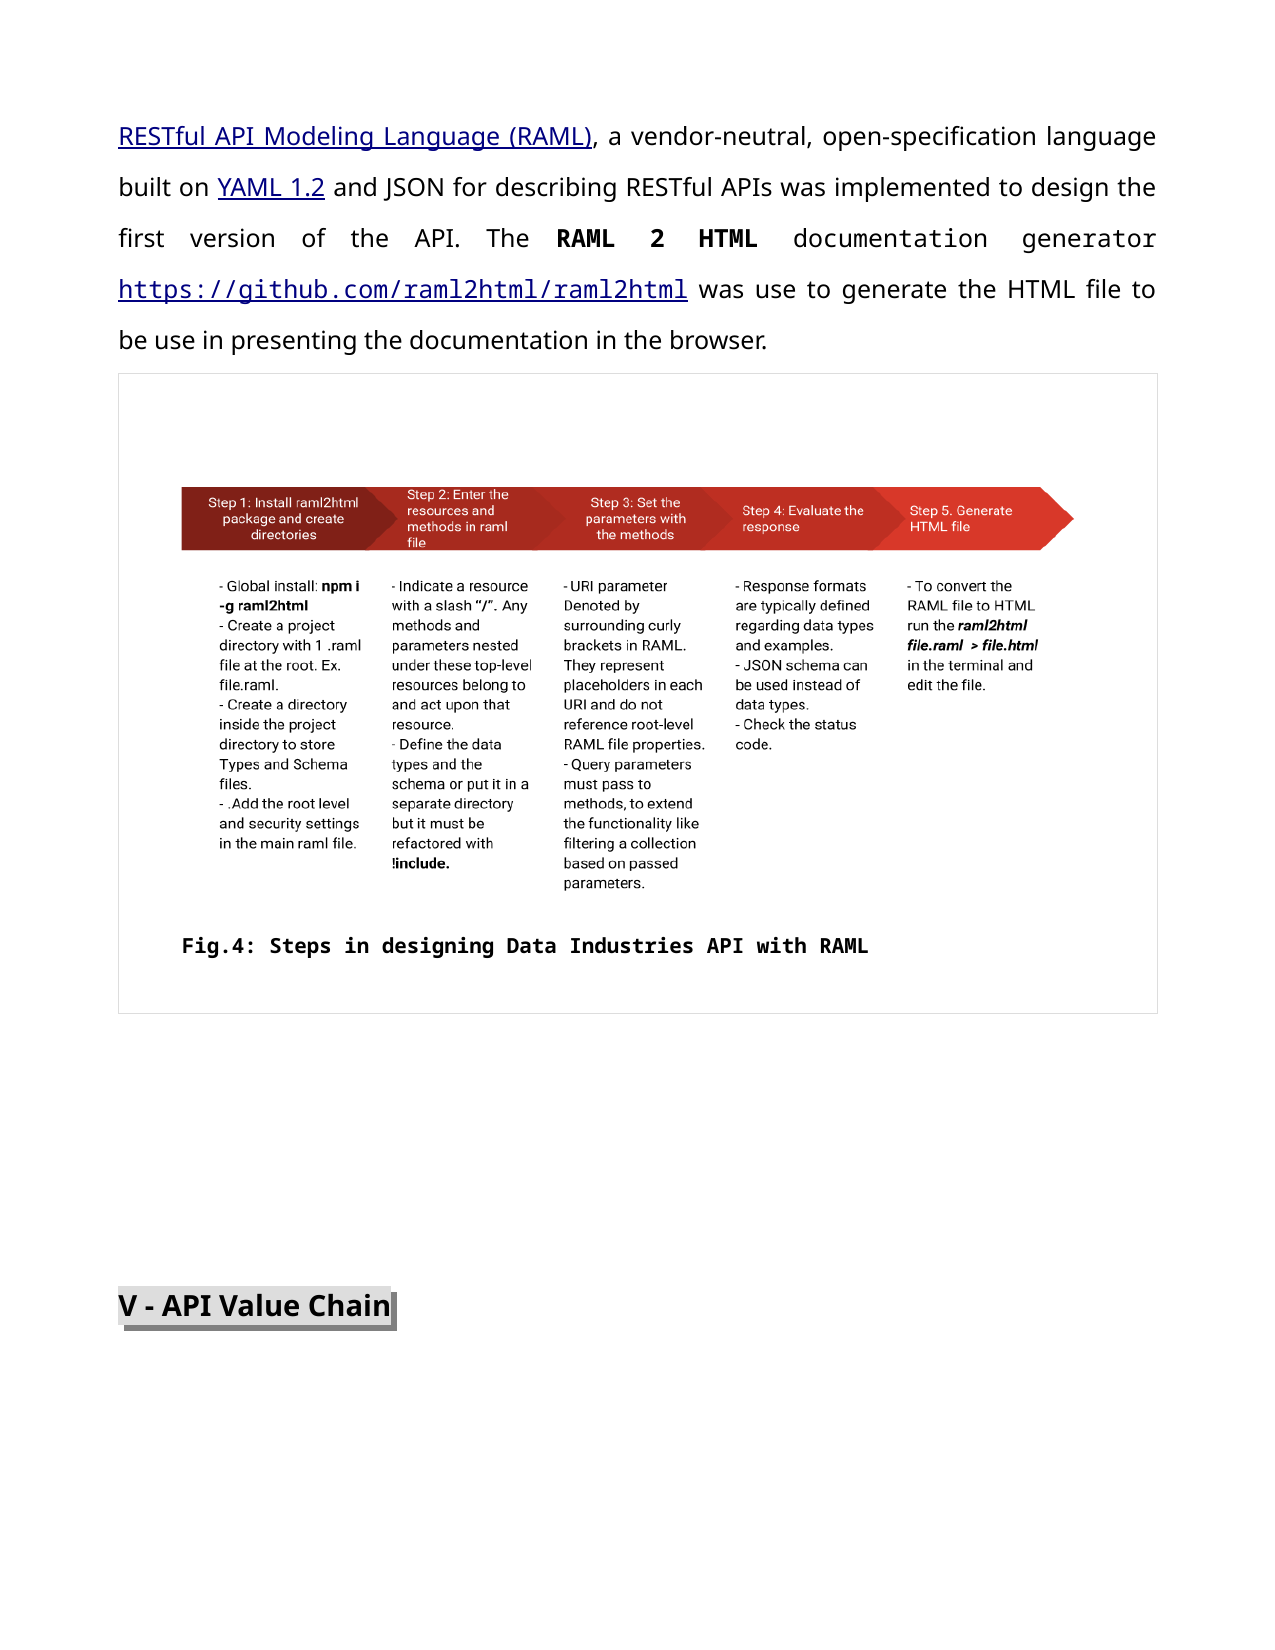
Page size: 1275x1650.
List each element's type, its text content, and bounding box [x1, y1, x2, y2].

picture [181, 440, 1094, 925]
text V - API Value Chain [118, 1286, 1157, 1331]
text RESTful API Modeling Language (RAML), a vendor-neutral, open-specification language built on YAML 1.2 and JSON for describing RESTful APIs was implemented to design the first version of the API. The RAML 2 HTML documentation generator https://github.com/raml2html/raml2html was use to generate the HTML file to be use in presenting the documentation in the browser. [118, 118, 1157, 356]
text Fig.4: Steps in designing Data Industries API with RAML [182, 925, 1093, 959]
